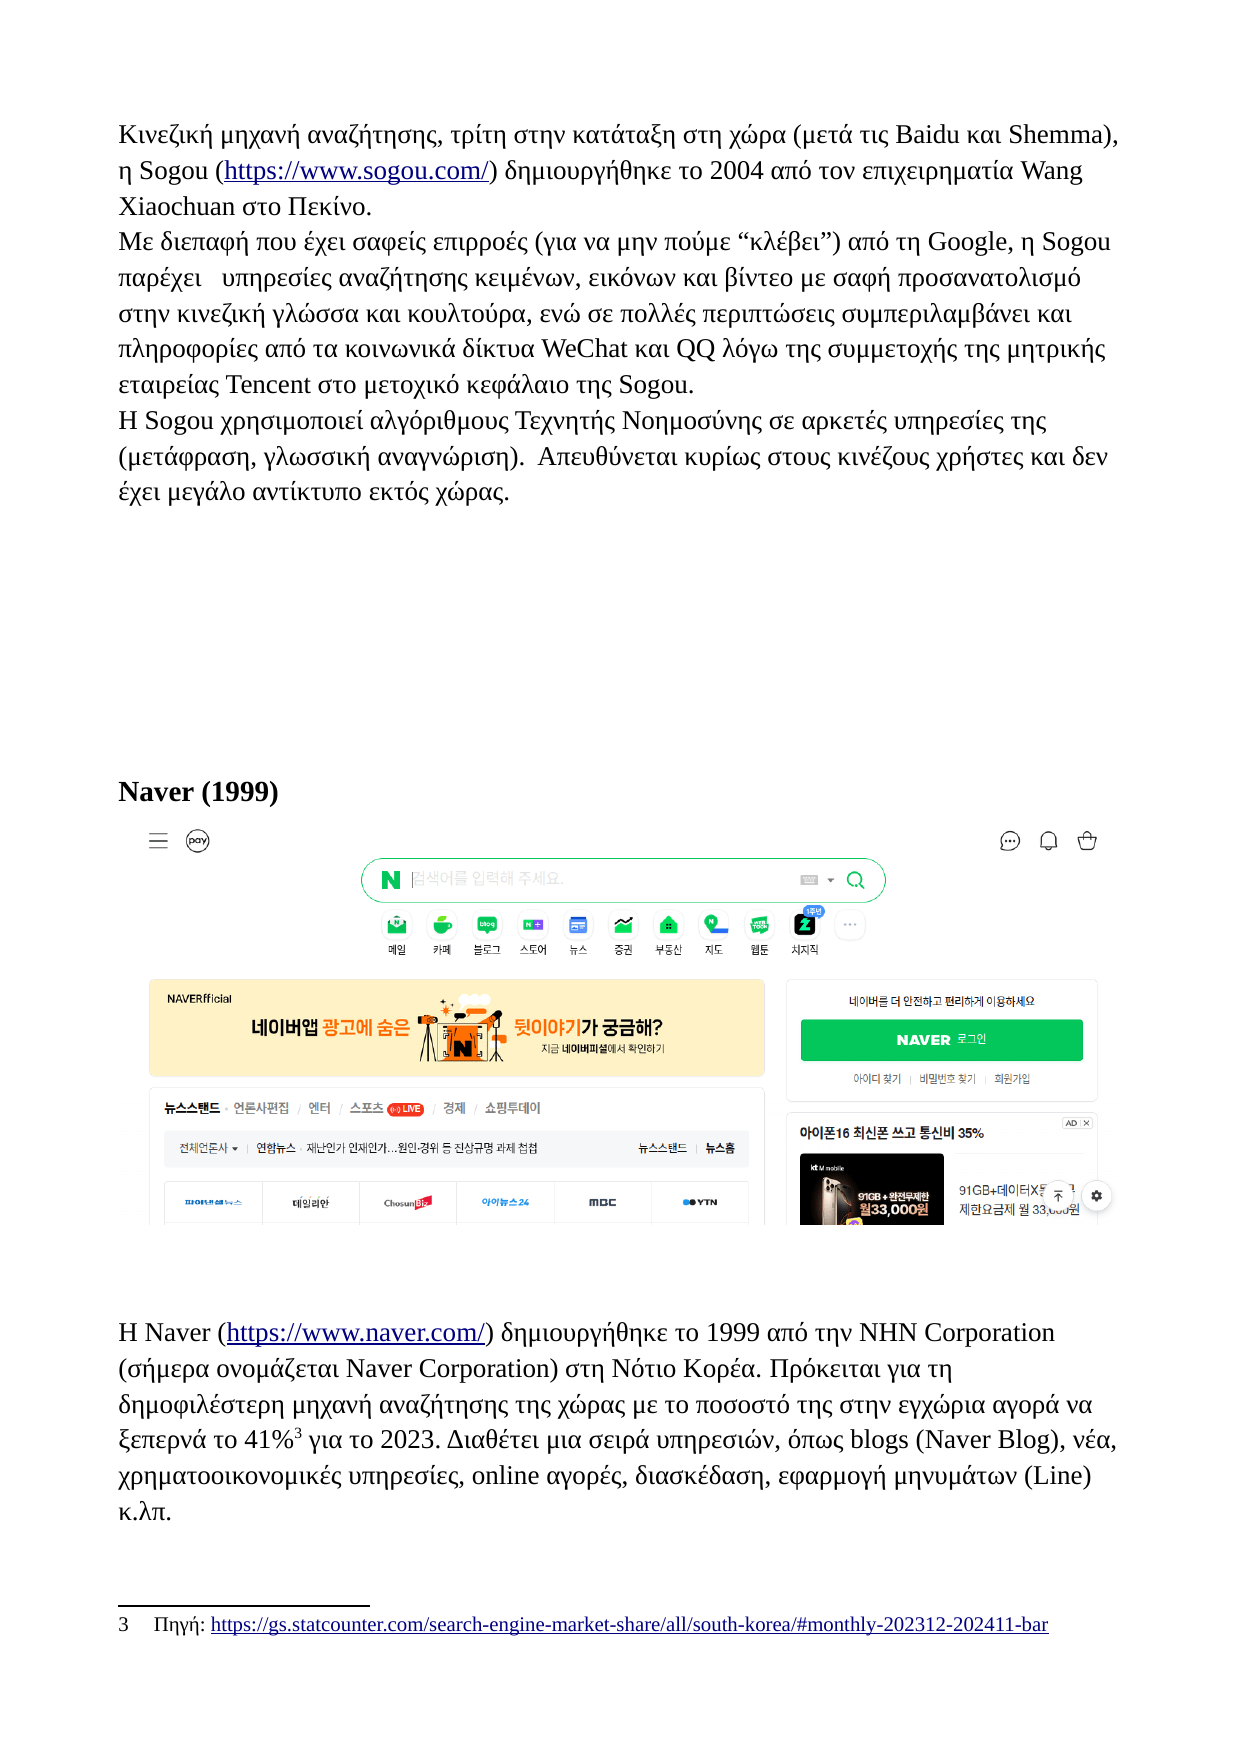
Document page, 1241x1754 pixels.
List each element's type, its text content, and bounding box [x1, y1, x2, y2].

text Με διεπαφή που έχει σαφείς επιρροές (για να μην πούμε “κλέβει”) από τη Google, η Sogou παρέχει υπηρεσίες αναζήτησης κειμένων, εικόνων και βίντεο με σαφή προσανατολισμό στην κινεζική γλώσσα και κουλτούρα, ενώ σε πολλές περιπτώσεις συμπεριλαμβάνει και πληροφορίες από τα κοινωνικά δίκτυα WeChat και QQ λόγω της συμμετοχής της μητρικής εταιρείας Tencent στο μετοχικό κεφάλαιο της Sogou. [118, 225, 1122, 399]
text Πηγή: https://gs.statcounter.com/search-engine-market-share/all/south-korea/#monthly-202312-202411-bar [118, 1612, 1122, 1636]
text Κινεζική μηχανή αναζήτησης, τρίτη στην κατάταξη στη χώρα (μετά τις Baidu και Shemma), η Sogou (https://www.sogou.com/) δημιουργήθηκε το 2004 από τον επιχειρηματία Wang Xiaochuan στο Πεκίνο. [118, 118, 1122, 221]
text Η Sogou χρησιμοποιεί αλγόριθμους Τεχνητής Νοημοσύνης σε αρκετές υπηρεσίες της (μετάφραση, γλωσσική αναγνώριση). Απευθύνεται κυρίως στους κινέζους χρήστες και δεν έχει μεγάλο αντίκτυπο εκτός χώρας. [118, 404, 1122, 507]
text H Naver (https://www.naver.com/) δημιουργήθηκε το 1999 από την NHN Corporation (σήμερα ονομάζεται Naver Corporation) στη Νότιο Κορέα. Πρόκειται για τη δημοφιλέστερη μηχανή αναζήτησης της χώρας με το ποσοστό της στην εγχώρια αγορά να ξεπερνά το 41% για το 2023. Διαθέτει μια σειρά υπηρεσιών, όπως blogs (Naver Blog), νέα, χρηματοοικονομικές υπηρεσίες, online αγορές, διασκέδαση, εφαρμογή μηνυμάτων (Line) κ.λπ. [118, 1316, 1122, 1526]
subtitle Naver (1999) [118, 774, 1122, 808]
picture [118, 825, 1123, 1225]
